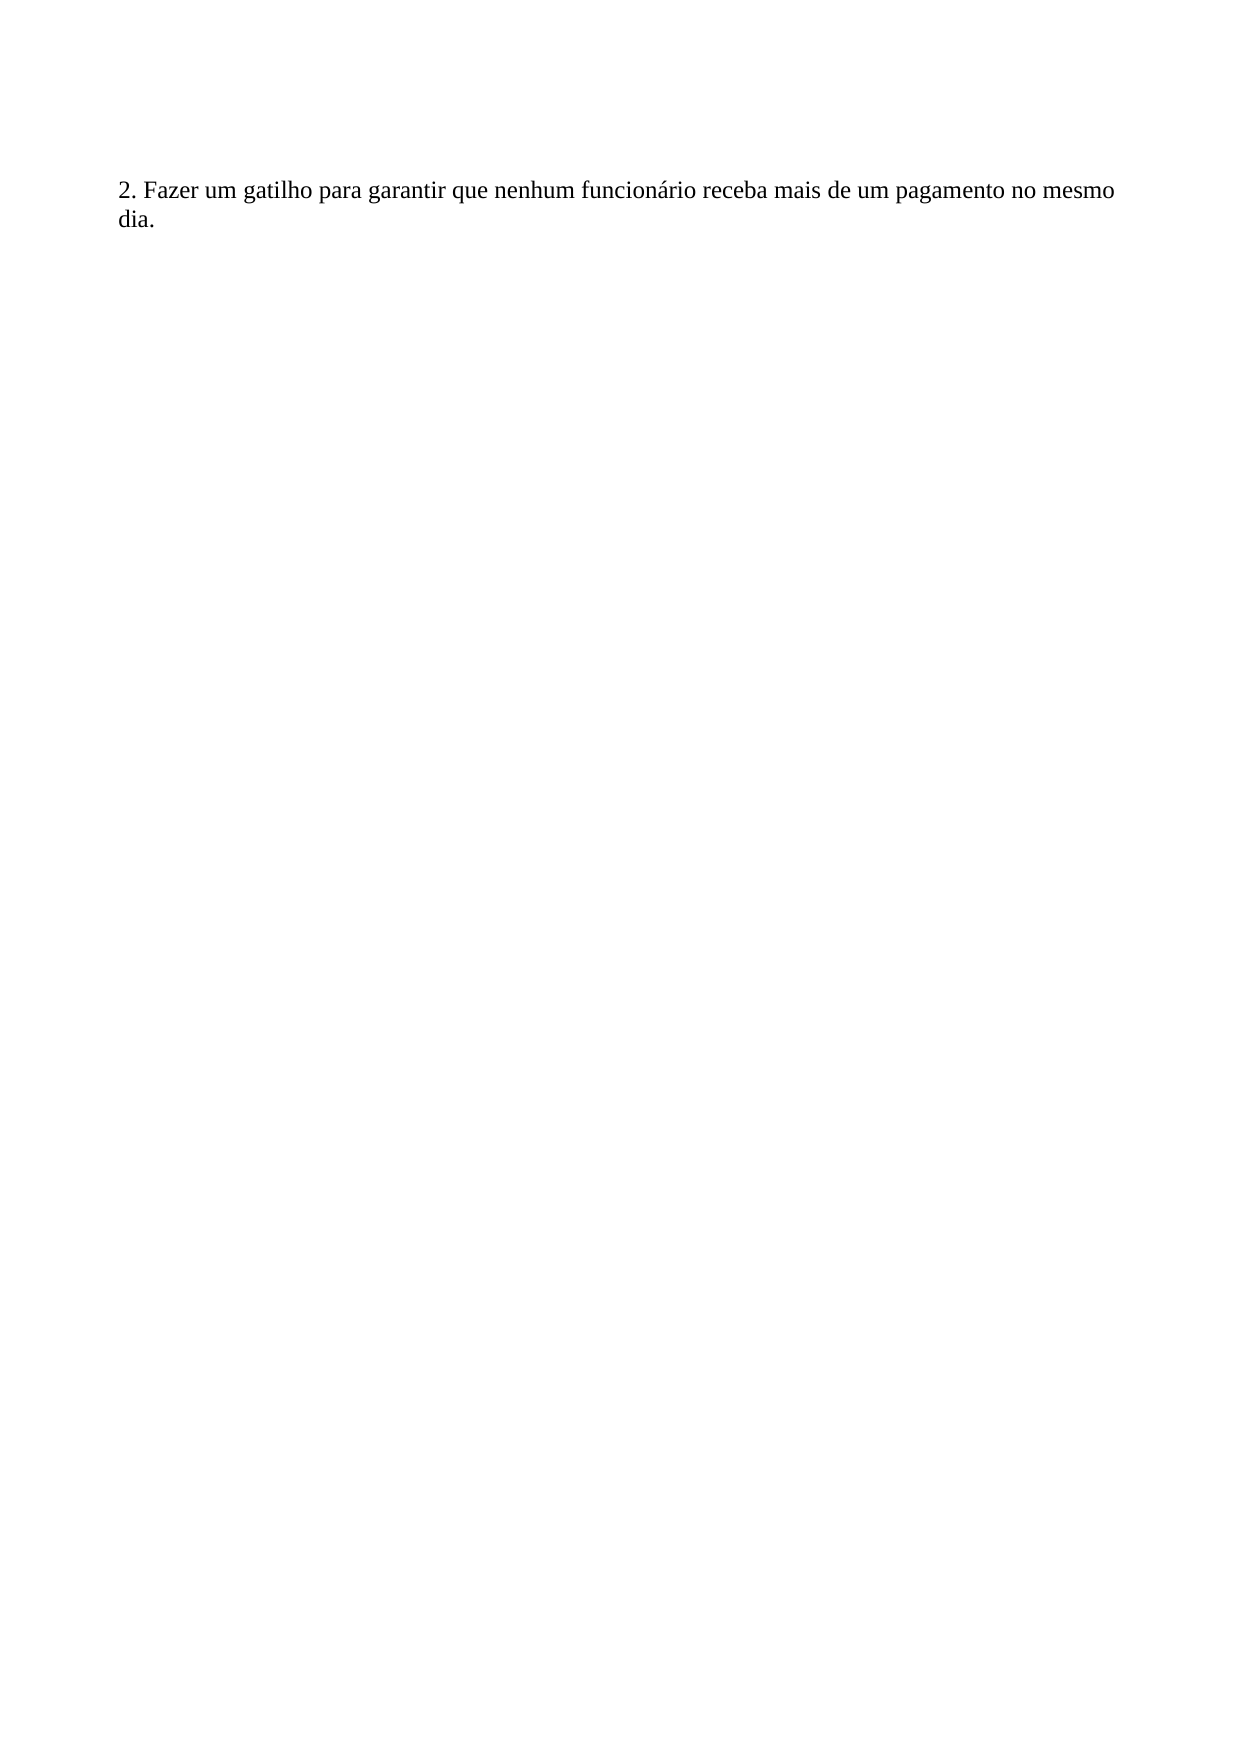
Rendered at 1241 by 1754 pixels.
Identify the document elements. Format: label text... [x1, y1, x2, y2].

text 2. Fazer um gatilho para garantir que nenhum funcionário receba mais de um pagamento no mesmo dia. [118, 176, 1122, 233]
